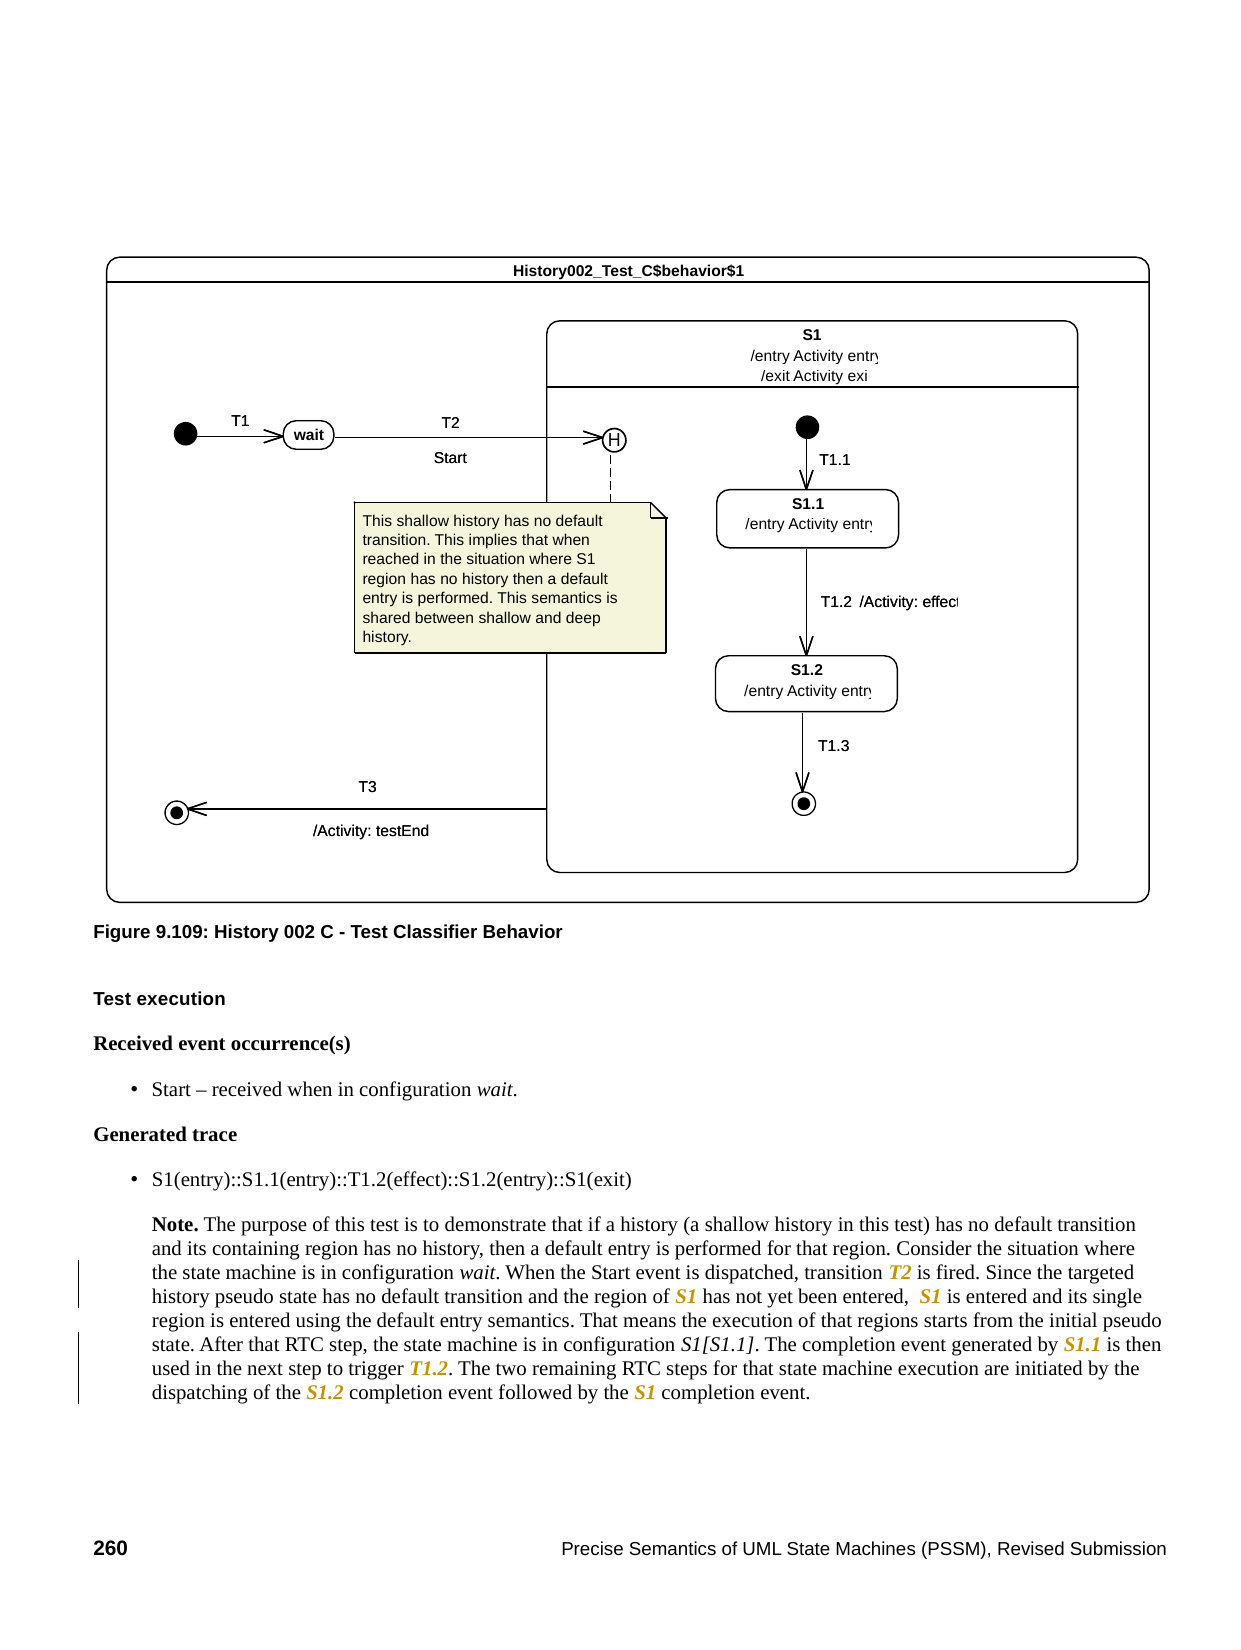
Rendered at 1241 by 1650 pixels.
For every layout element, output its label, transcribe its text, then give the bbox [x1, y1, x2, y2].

text Figure 9.109: History 002 C - Test Classifier Behavior [93, 243, 1164, 942]
subtitle Test execution [93, 988, 1164, 1009]
text Generated trace [93, 1122, 1164, 1146]
text Received event occurrence(s) [93, 1031, 1164, 1054]
list Note. The purpose of this test is to demonstrate that if a history (a shallow history in this test) has no default transition and its containing region has no history, then a default entry is performed for that region. Consider the situation where the state machine is in configuration wait. When the Start event is dispatched, transition T2 is fired. Since the targeted history pseudo state has no default transition and the region of S1 has not yet been entered, S1 is entered and its single region is entered using the default entry semantics. That means the execution of that regions starts from the initial pseudo state. After that RTC step, the state machine is in configuration S1[S1.1]. The completion event generated by S1.1 is then used in the next step to trigger T1.2. The two remaining RTC steps for that state machine execution are initiated by the dispatching of the S1.2 completion event followed by the S1 completion event. [131, 1212, 1164, 1404]
list Start – received when in configuration wait. [131, 1076, 1164, 1101]
list S1(entry)::S1.1(entry)::T1.2(effect)::S1.2(entry)::S1(exit) [131, 1167, 1164, 1191]
